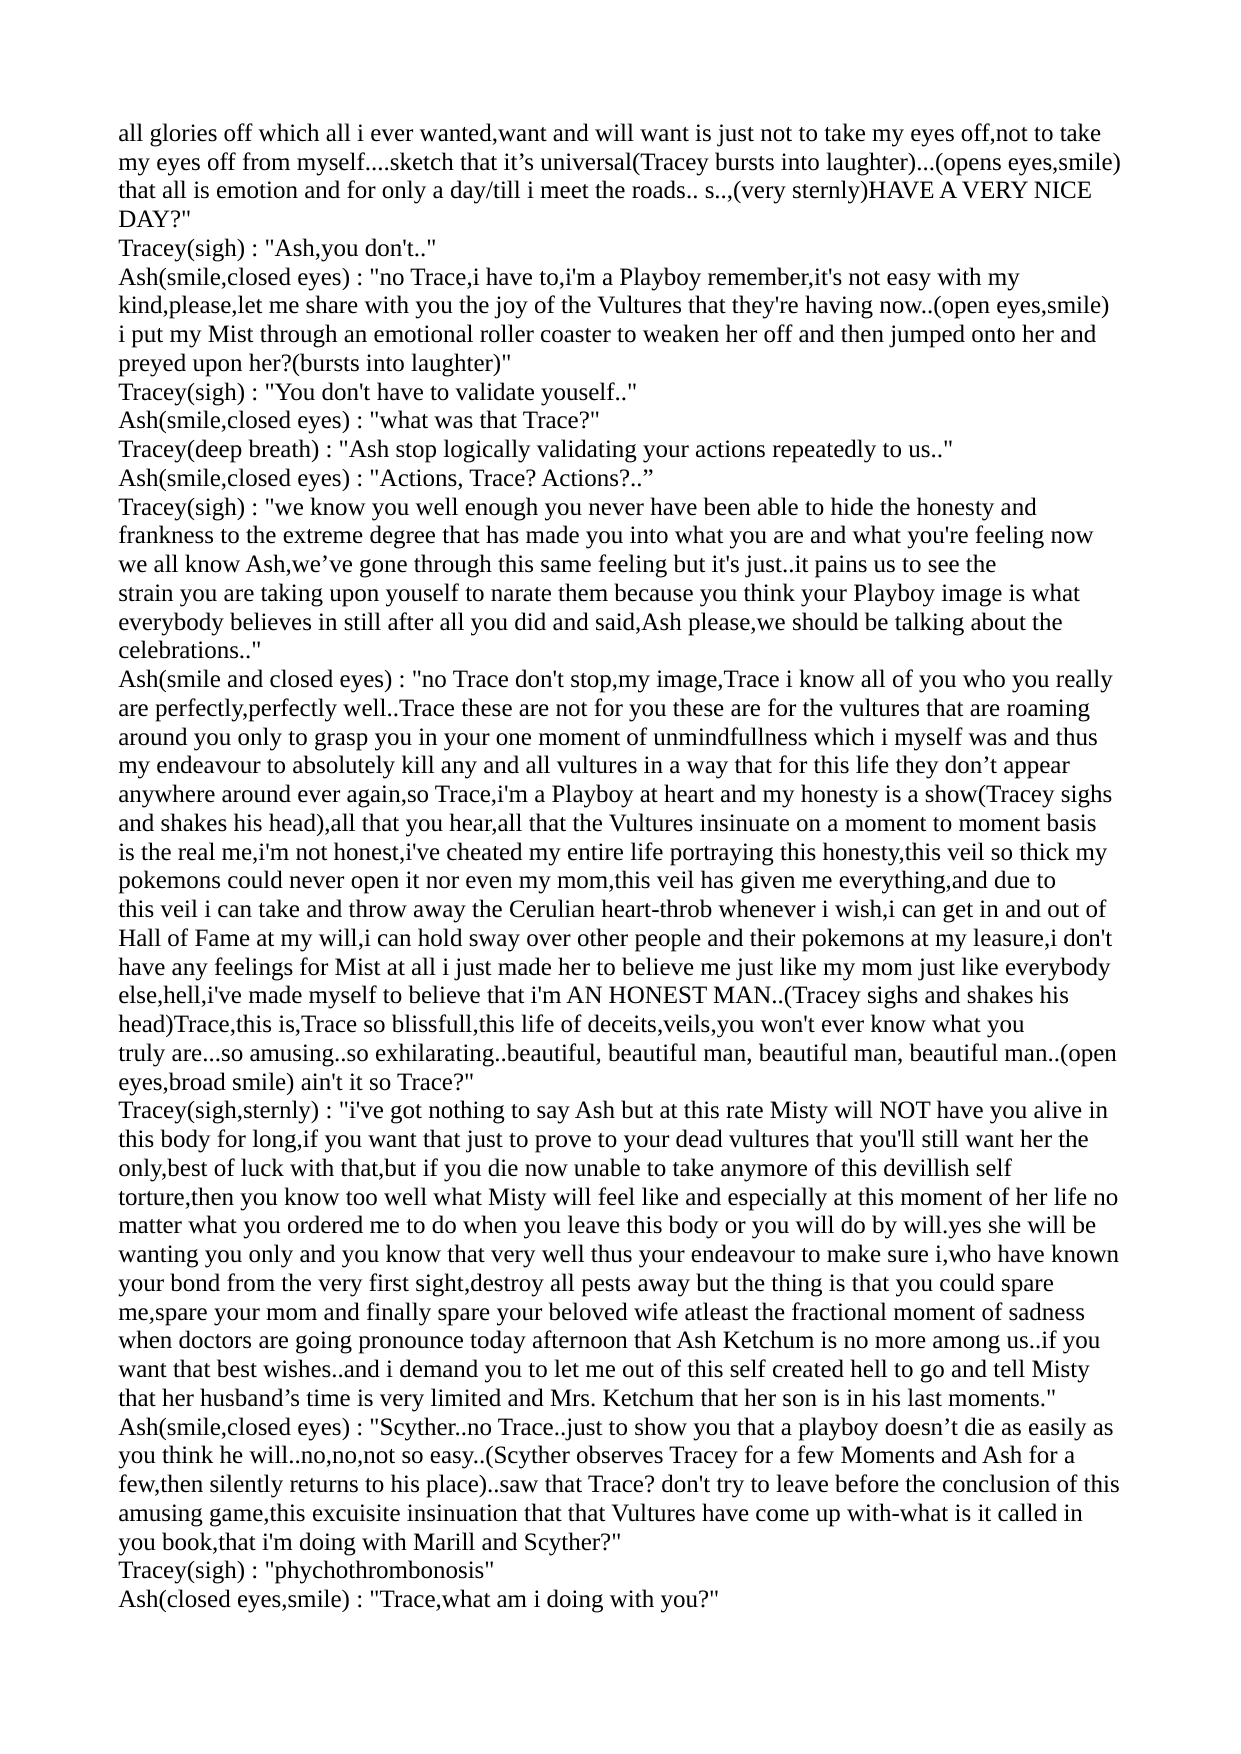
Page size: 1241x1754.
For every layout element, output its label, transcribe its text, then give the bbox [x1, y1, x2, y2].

text Tracey(sigh,sternly) : "i've got nothing to say Ash but at this rate Misty will NOT have you alive in this body for long,if you want that just to prove to your dead vultures that you'll still want her the only,best of luck with that,but if you die now unable to take anymore of this devillish self torture,then you know too well what Misty will feel like and especially at this moment of her life no matter what you ordered me to do when you leave this body or you will do by will.yes she will be wanting you only and you know that very well thus your endeavour to make sure i,who have known your bond from the very first sight,destroy all pests away but the thing is that you could spare me,spare your mom and finally spare your beloved wife atleast the fractional moment of sadness when doctors are going pronounce today afternoon that Ash Ketchum is no more among us..if you want that best wishes..and i demand you to let me out of this self created hell to go and tell Misty that her husband’s time is very limited and Mrs. Ketchum that her son is in his last moments." [118, 1096, 1122, 1412]
text all glories off which all i ever wanted,want and will want is just not to take my eyes off,not to take my eyes off from myself....sketch that it’s universal(Tracey bursts into laughter)...(opens eyes,smile) that all is emotion and for only a day/till i meet the roads.. s..,(very sternly)HAVE A VERY NICE DAY?" [118, 118, 1122, 233]
text few,then silently returns to his place)..saw that Trace? don't try to leave before the conclusion of this amusing game,this excuisite insinuation that that Vultures have come up with-what is it called in you book,that i'm doing with Marill and Scyther?" [118, 1469, 1122, 1556]
text is the real me,i'm not honest,i've cheated my entire life portraying this honesty,this veil so thick my [118, 837, 1122, 866]
text Ash(smile,closed eyes) : "Scyther..no Trace..just to show you that a playboy doesn’t die as easily as you think he will..no,no,not so easy..(Scyther observes Tracey for a few Moments and Ash for a [118, 1412, 1122, 1469]
text Ash(smile,closed eyes) : "no Trace,i have to,i'm a Playboy remember,it's not easy with my kind,please,let me share with you the joy of the Vultures that they're having now..(open eyes,smile) i put my Mist through an emotional roller coaster to weaken her off and then jumped onto her and preyed upon her?(bursts into laughter)" [118, 262, 1122, 377]
text Ash(smile,closed eyes) : "Actions, Trace? Actions?..” [118, 463, 1122, 492]
text we all know Ash,we’ve gone through this same feeling but it's just..it pains us to see the [118, 549, 1122, 578]
text Ash(closed eyes,smile) : "Trace,what am i doing with you?" [118, 1584, 1122, 1613]
text pokemons could never open it nor even my mom,this veil has given me everything,and due to [118, 866, 1122, 894]
text else,hell,i've made myself to believe that i'm AN HONEST MAN..(Tracey sighs and shakes his head)Trace,this is,Trace so blissfull,this life of deceits,veils,you won't ever know what you [118, 981, 1122, 1038]
text Tracey(sigh) : "phychothrombonosis" [118, 1556, 1122, 1584]
text Tracey(sigh) : "You don't have to validate youself.." [118, 377, 1122, 406]
text Ash(smile and closed eyes) : "no Trace don't stop,my image,Trace i know all of you who you really are perfectly,perfectly well..Trace these are not for you these are for the vultures that are roaming around you only to grasp you in your one moment of unmindfullness which i myself was and thus my endeavour to absolutely kill any and all vultures in a way that for this life they don’t appear anywhere around ever again,so Trace,i'm a Playboy at heart and my honesty is a show(Tracey sighs and shakes his head),all that you hear,all that the Vultures insinuate on a moment to moment basis [118, 664, 1122, 837]
text everybody believes in still after all you did and said,Ash please,we should be talking about the celebrations.." [118, 607, 1122, 664]
text this veil i can take and throw away the Cerulian heart-throb whenever i wish,i can get in and out of Hall of Fame at my will,i can hold sway over other people and their pokemons at my leasure,i don't [118, 894, 1122, 952]
text Tracey(sigh) : "Ash,you don't.." [118, 233, 1122, 262]
text Tracey(deep breath) : "Ash stop logically validating your actions repeatedly to us.." [118, 434, 1122, 463]
text strain you are taking upon youself to narate them because you think your Playboy image is what [118, 578, 1122, 607]
text have any feelings for Mist at all i just made her to believe me just like my mom just like everybody [118, 952, 1122, 981]
text Ash(smile,closed eyes) : "what was that Trace?" [118, 406, 1122, 434]
text truly are...so amusing..so exhilarating..beautiful, beautiful man, beautiful man, beautiful man..(open eyes,broad smile) ain't it so Trace?" [118, 1038, 1122, 1096]
text Tracey(sigh) : "we know you well enough you never have been able to hide the honesty and frankness to the extreme degree that has made you into what you are and what you're feeling now [118, 492, 1122, 549]
